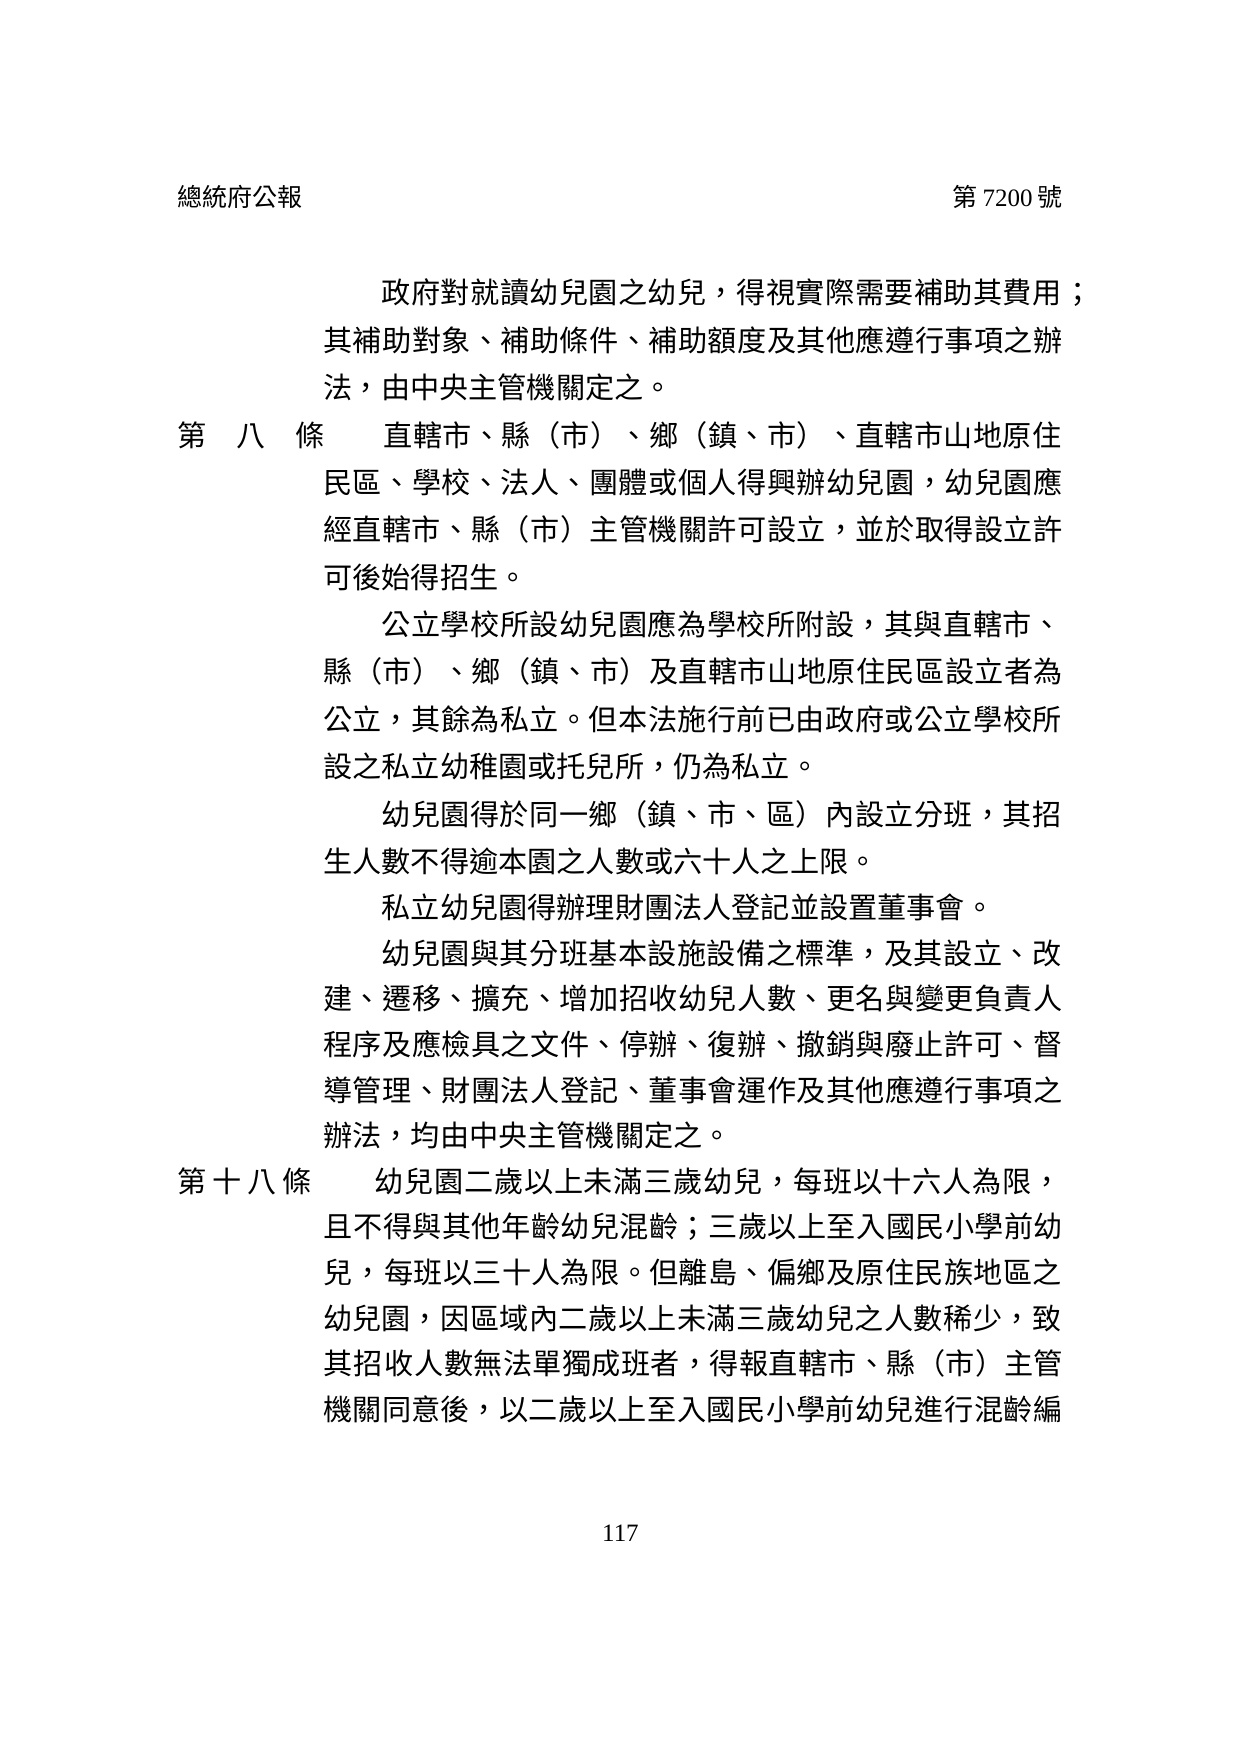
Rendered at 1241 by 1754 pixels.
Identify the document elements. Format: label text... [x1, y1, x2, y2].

text 政府對就讀幼兒園之幼兒，得視實際需要補助其費用；其補助對象、補助條件、補助額度及其他應遵行事項之辦法，由中央主管機關定之。 [323, 266, 1063, 408]
text 第十八條 幼兒園二歲以上未滿三歲幼兒，每班以十六人為限，且不得與其他年齡幼兒混齡；三歲以上至入國民小學前幼兒，每班以三十人為限。但離島、偏鄉及原住民族地區之幼兒園，因區域內二歲以上未滿三歲幼兒之人數稀少，致其招收人數無法單獨成班者，得報直轄市、縣（市）主管機關同意後，以二歲以上至入國民小學前幼兒進行混齡編 [177, 1156, 1063, 1429]
text 第 八 條 直轄市、縣（市）、鄉（鎮、市）、直轄市山地原住民區、學校、法人、團體或個人得興辦幼兒園，幼兒園應經直轄市、縣（市）主管機關許可設立，並於取得設立許可後始得招生。 [177, 408, 1063, 598]
text 幼兒園得於同一鄉（鎮、市、區）內設立分班，其招生人數不得逾本園之人數或六十人之上限。 [323, 787, 1063, 882]
text 私立幼兒園得辦理財團法人登記並設置董事會。 [323, 882, 1063, 928]
text 幼兒園與其分班基本設施設備之標準，及其設立、改建、遷移、擴充、增加招收幼兒人數、更名與變更負責人程序及應檢具之文件、停辦、復辦、撤銷與廢止許可、督導管理、財團法人登記、董事會運作及其他應遵行事項之辦法，均由中央主管機關定之。 [323, 928, 1063, 1156]
text 公立學校所設幼兒園應為學校所附設，其與直轄市、縣（市）、鄉（鎮、市）及直轄市山地原住民區設立者為公立，其餘為私立。但本法施行前已由政府或公立學校所設之私立幼稚園或托兒所，仍為私立。 [323, 598, 1063, 787]
